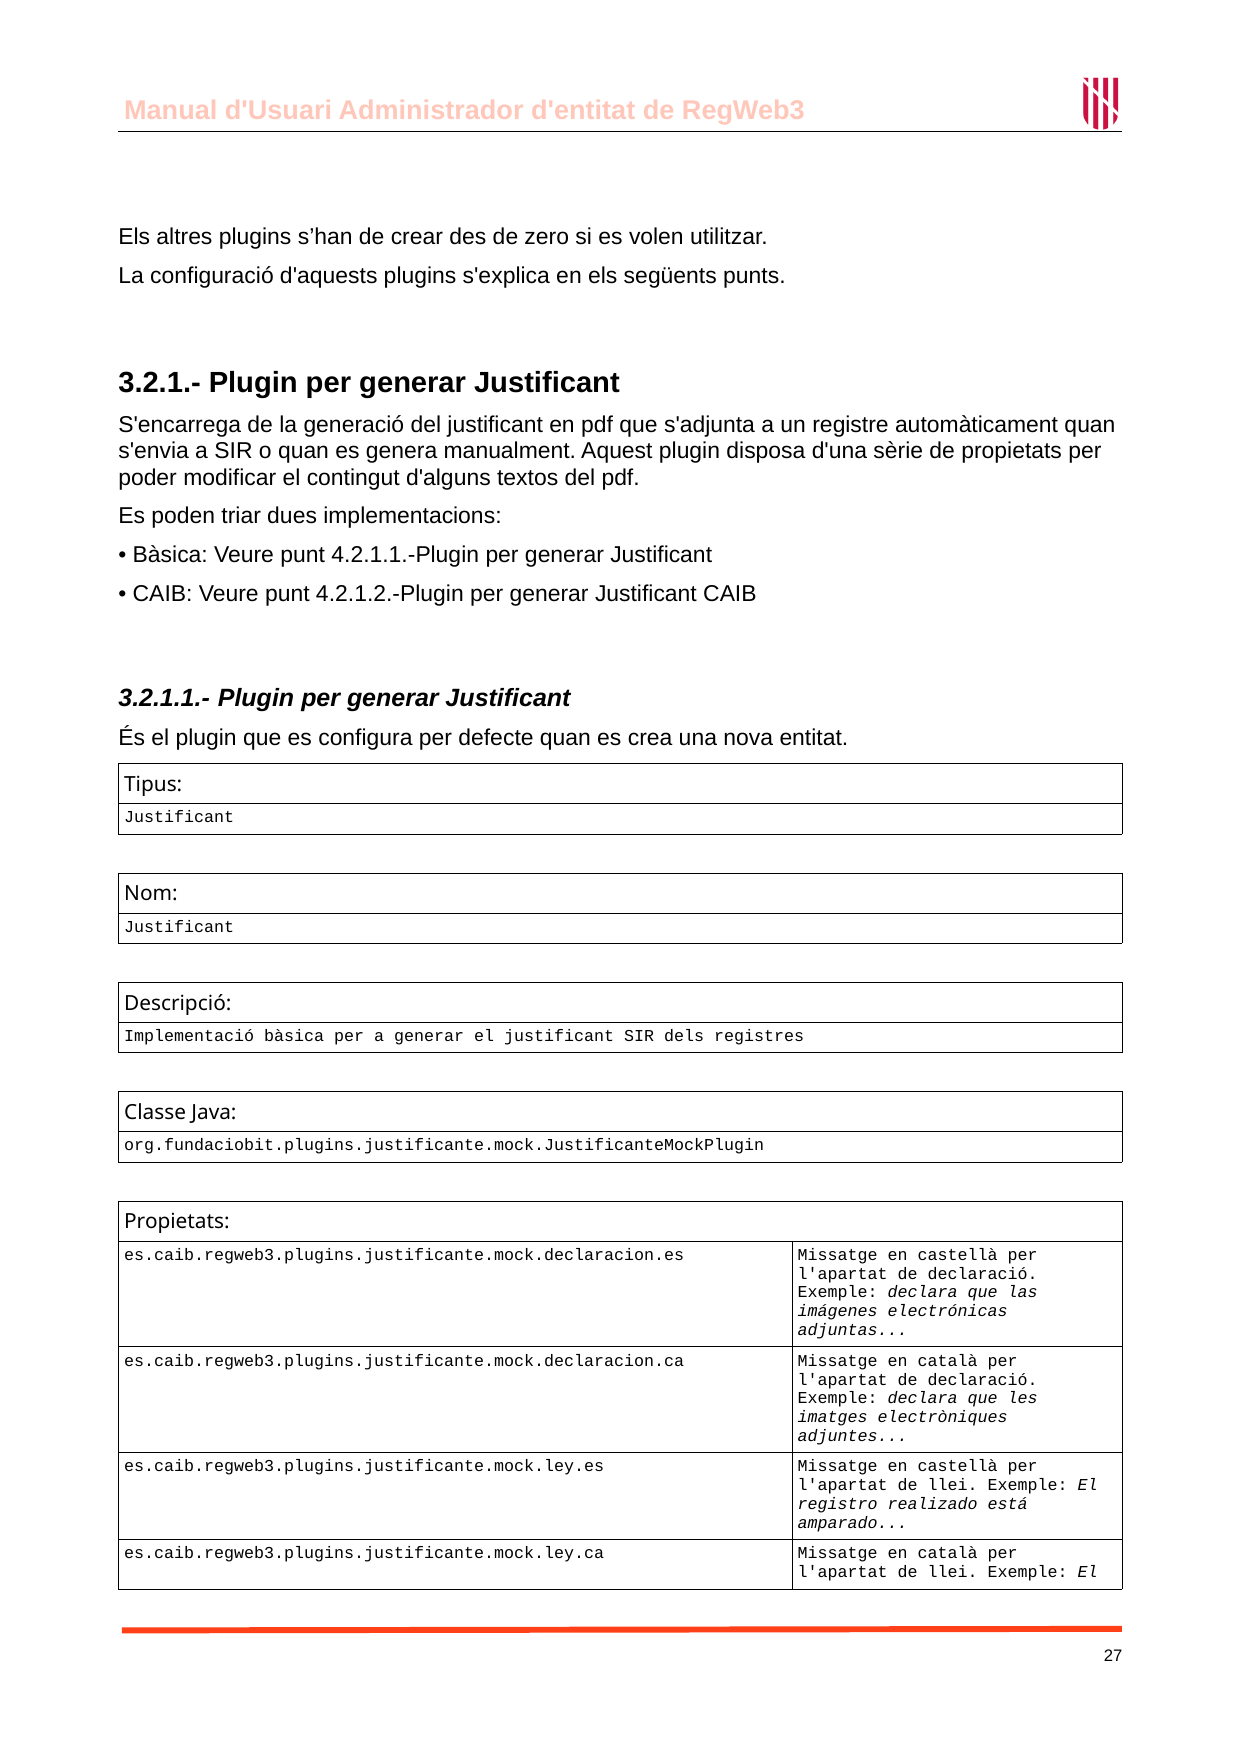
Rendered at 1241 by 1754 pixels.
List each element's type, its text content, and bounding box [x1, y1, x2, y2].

table_cell Justificant [119, 914, 1122, 943]
table_cell Justificant [119, 804, 1122, 833]
subtitle Plugin per generar Justificant [118, 365, 1122, 398]
table_header Descripció: [119, 983, 1122, 1022]
text Es poden triar dues implementacions: [118, 502, 1122, 529]
table_cell es.caib.regweb3.plugins.justificante.mock.ley.ca [119, 1540, 792, 1588]
table_cell Missatge en català per l'apartat de declaració. Exemple: declara que les imatges electròniques adjuntes... [793, 1347, 1122, 1452]
table_cell Missatge en català per l'apartat de llei. Exemple: El [793, 1540, 1122, 1588]
text • CAIB: Veure punt 4.2.1.2.-Plugin per generar Justificant CAIB [118, 580, 1122, 607]
table_header Propietats: [119, 1202, 1122, 1241]
table_cell es.caib.regweb3.plugins.justificante.mock.ley.es [119, 1453, 792, 1539]
text S'encarrega de la generació del justificant en pdf que s'adjunta a un registre automàticament quan s'envia a SIR o quan es genera manualment. Aquest plugin disposa d'una sèrie de propietats per poder modificar el contingut d'alguns textos del pdf. [118, 411, 1122, 490]
table_header Tipus: [119, 764, 1122, 803]
table_header Nom: [119, 874, 1122, 912]
table_header Classe Java: [119, 1092, 1122, 1131]
text • Bàsica: Veure punt 4.2.1.1.-Plugin per generar Justificant [118, 541, 1122, 568]
table_cell Missatge en castellà per l'apartat de declaració. Exemple: declara que las imágenes electrónicas adjuntas... [793, 1242, 1122, 1346]
table_cell es.caib.regweb3.plugins.justificante.mock.declaracion.ca [119, 1347, 792, 1452]
subtitle Plugin per generar Justificant [118, 683, 1122, 712]
text Els altres plugins s’han de crear des de zero si es volen utilitzar. [118, 223, 1122, 250]
table_cell Implementació bàsica per a generar el justificant SIR dels registres [119, 1023, 1122, 1052]
table_cell es.caib.regweb3.plugins.justificante.mock.declaracion.es [119, 1242, 792, 1346]
table_cell Missatge en castellà per l'apartat de llei. Exemple: El registro realizado está amparado... [793, 1453, 1122, 1539]
text La configuració d'aquests plugins s'explica en els següents punts. [118, 262, 1122, 288]
picture [1080, 76, 1121, 131]
text És el plugin que es configura per defecte quan es crea una nova entitat. [118, 724, 1122, 751]
table_cell org.fundaciobit.plugins.justificante.mock.JustificanteMockPlugin [119, 1132, 1122, 1162]
